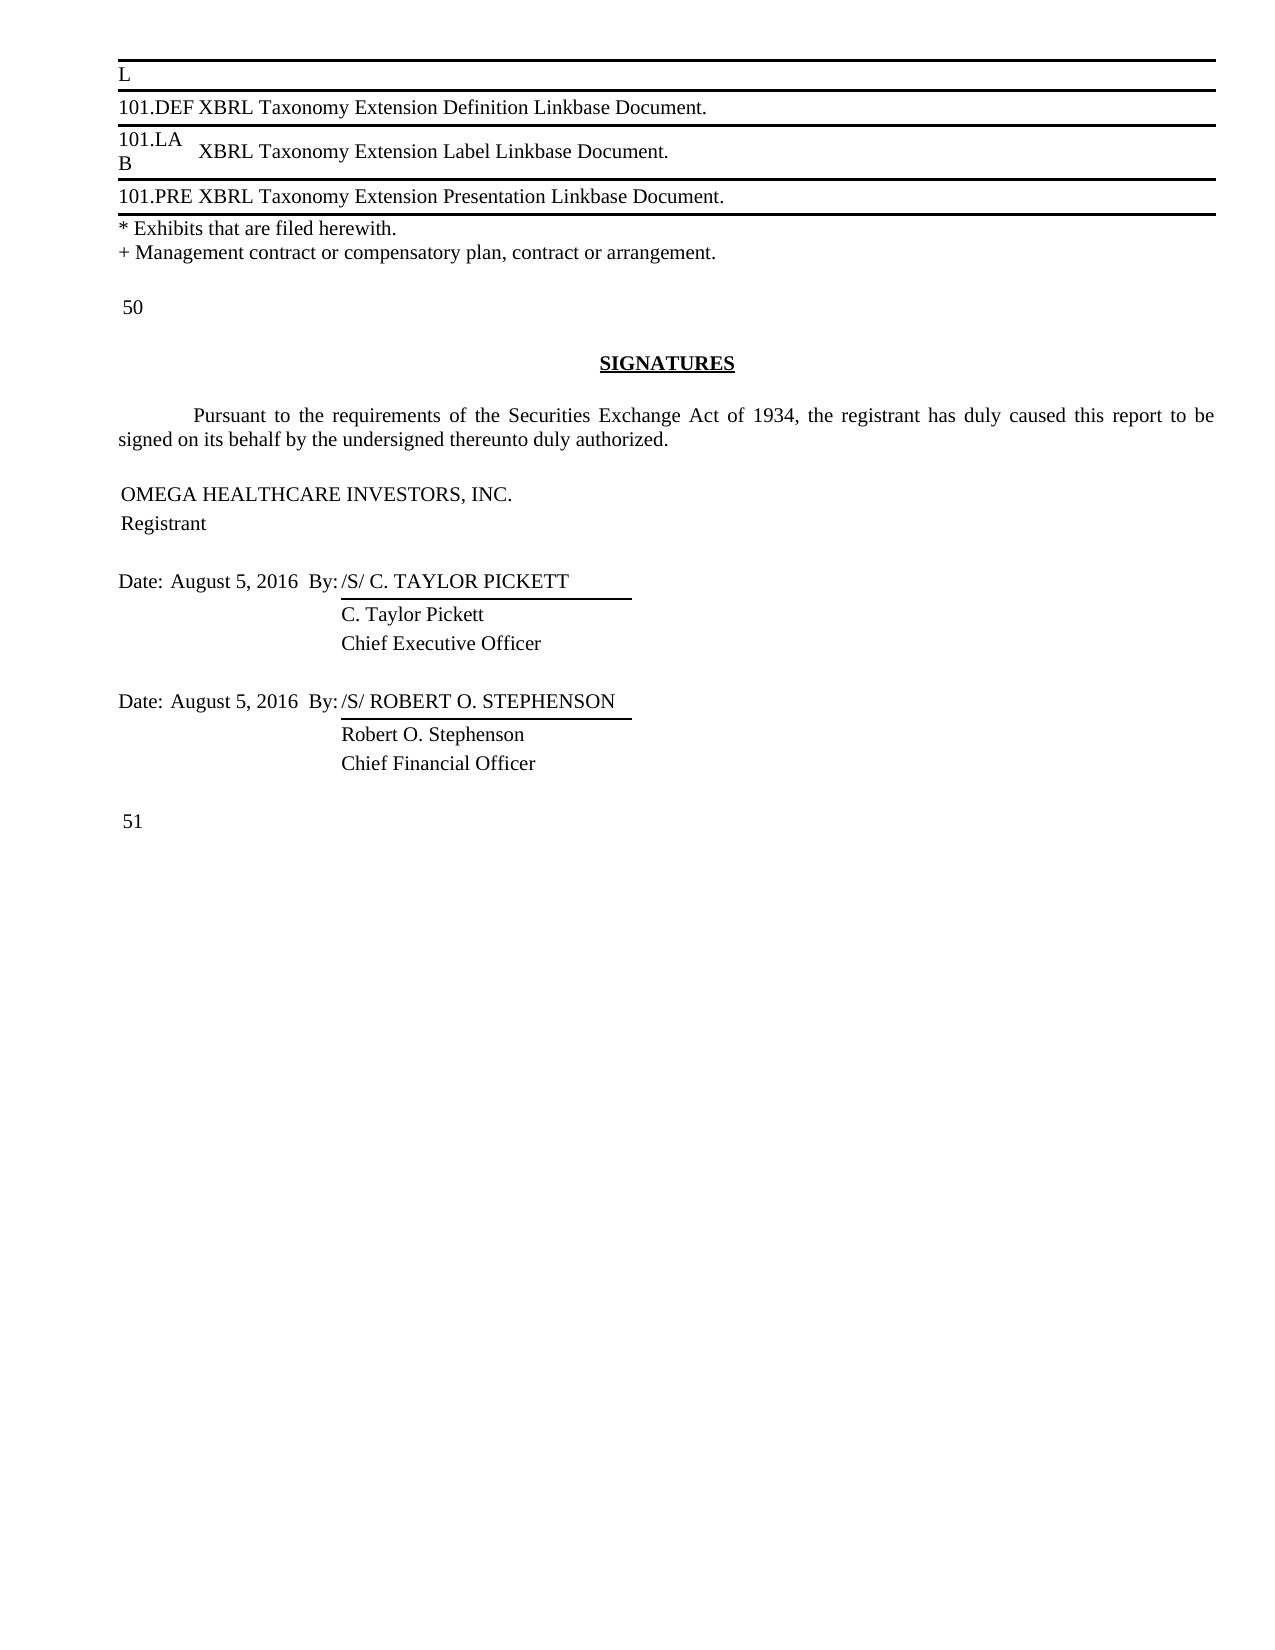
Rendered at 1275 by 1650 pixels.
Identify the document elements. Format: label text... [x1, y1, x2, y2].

table_cell L [118, 62, 196, 89]
table_cell [170, 598, 308, 629]
table_cell Chief Financial Officer [341, 749, 632, 778]
table_header Date: [118, 566, 170, 598]
table_cell 101.DEF [118, 92, 196, 124]
text * Exhibits that are filed herewith. [118, 216, 1216, 240]
table_header /S/ C. TAYLOR PICKETT [341, 566, 632, 598]
table_cell [308, 749, 341, 778]
table_cell [118, 718, 170, 749]
table_header 50 [121, 293, 145, 322]
table_cell By: [308, 686, 341, 718]
table_cell [118, 629, 170, 658]
table_cell [170, 749, 308, 778]
table_cell [198, 62, 1216, 89]
table_cell [308, 658, 341, 686]
table_header By: [308, 566, 341, 598]
table_cell 101.LAB [118, 127, 196, 178]
table_header OMEGA HEALTHCARE INVESTORS, INC. [121, 480, 545, 509]
table_cell [308, 629, 341, 658]
table_cell 101.PRE [118, 181, 196, 213]
table_cell [170, 718, 308, 749]
table_cell Date: [118, 686, 170, 718]
table_cell [341, 658, 632, 686]
table_cell Registrant [121, 509, 545, 538]
table_cell /S/ ROBERT O. STEPHENSON [341, 686, 632, 718]
table_cell XBRL Taxonomy Extension Presentation Linkbase Document. [198, 181, 1216, 213]
table_cell [170, 658, 308, 686]
table_cell [118, 749, 170, 778]
table_cell [118, 598, 170, 629]
table_cell XBRL Taxonomy Extension Label Linkbase Document. [198, 127, 1216, 178]
table_cell XBRL Taxonomy Extension Definition Linkbase Document. [198, 92, 1216, 124]
text SIGNATURES [118, 350, 1216, 374]
table_cell C. Taylor Pickett [341, 600, 632, 629]
table_header 51 [121, 806, 145, 835]
table_cell [308, 598, 341, 629]
table_cell Robert O. Stephenson [341, 720, 632, 749]
text + Management contract or compensatory plan, contract or arrangement. [118, 240, 1216, 264]
table_cell [308, 718, 341, 749]
table_cell [118, 658, 170, 686]
table_header August 5, 2016 [170, 566, 308, 598]
table_cell Chief Executive Officer [341, 629, 632, 658]
table_cell August 5, 2016 [170, 686, 308, 718]
text Pursuant to the requirements of the Securities Exchange Act of 1934, the registrant has duly caused this report to be signed on its behalf by the undersigned thereunto duly authorized. [118, 403, 1216, 451]
table_cell [170, 629, 308, 658]
